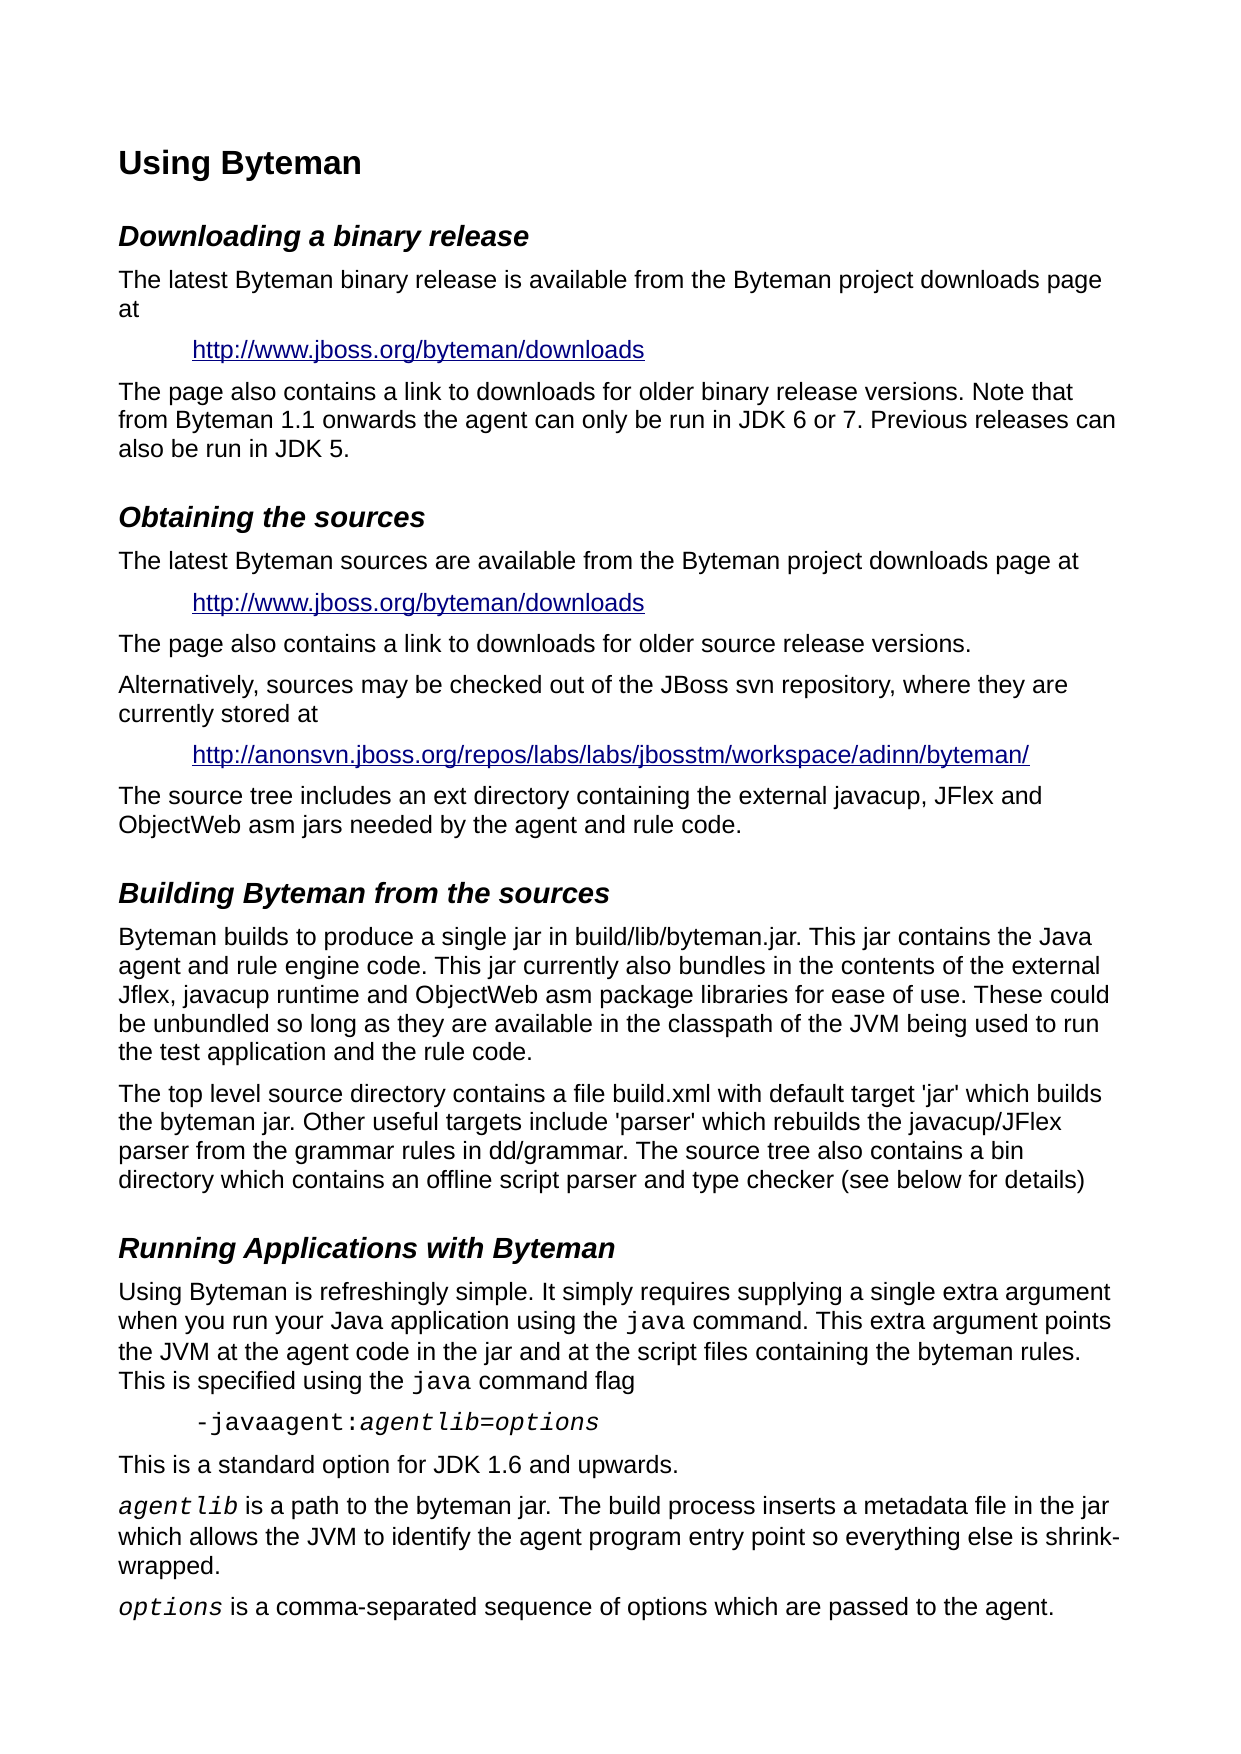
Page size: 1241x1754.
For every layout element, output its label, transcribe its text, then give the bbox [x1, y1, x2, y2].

text The latest Byteman sources are available from the Byteman project downloads page at [118, 546, 1122, 575]
text agentlib is a path to the byteman jar. The build process inserts a metadata file in the jar which allows the JVM to identify the agent program entry point so everything else is shrink-wrapped. [118, 1491, 1122, 1579]
text options is a comma-separated sequence of options which are passed to the agent. [118, 1592, 1122, 1623]
text Alternatively, sources may be checked out of the JBoss svn repository, where they are currently stored at [118, 670, 1122, 728]
text The page also contains a link to downloads for older source release versions. [118, 629, 1122, 658]
subtitle Downloading a binary release [118, 219, 1122, 253]
subtitle Using Byteman [118, 143, 1122, 182]
subtitle Obtaining the sources [118, 500, 1122, 534]
text -javaagent:agentlib=options [194, 1409, 1122, 1437]
text http://anonsvn.jboss.org/repos/labs/labs/jbosstm/workspace/adinn/byteman/ [118, 740, 1122, 769]
text The page also contains a link to downloads for older binary release versions. Note that from Byteman 1.1 onwards the agent can only be run in JDK 6 or 7. Previous releases can also be run in JDK 5. [118, 377, 1122, 463]
text The top level source directory contains a file build.xml with default target 'jar' which builds the byteman jar. Other useful targets include 'parser' which rebuilds the javacup/JFlex parser from the grammar rules in dd/grammar. The source tree also contains a bin directory which contains an offline script parser and type checker (see below for details) [118, 1079, 1122, 1194]
text The source tree includes an ext directory containing the external javacup, JFlex and ObjectWeb asm jars needed by the agent and rule code. [118, 781, 1122, 839]
text http://www.jboss.org/byteman/downloads [118, 588, 1122, 616]
text Using Byteman is refreshingly simple. It simply requires supplying a single extra argument when you run your Java application using the java command. This extra argument points the JVM at the agent code in the jar and at the script files containing the byteman rules. This is specified using the java command flag [118, 1277, 1122, 1397]
text http://www.jboss.org/byteman/downloads [118, 335, 1122, 364]
subtitle Running Applications with Byteman [118, 1231, 1122, 1265]
text Byteman builds to produce a single jar in build/lib/byteman.jar. This jar contains the Java agent and rule engine code. This jar currently also bundles in the contents of the external Jflex, javacup runtime and ObjectWeb asm package libraries for ease of use. These could be unbundled so long as they are available in the classpath of the JVM being used to run the test application and the rule code. [118, 922, 1122, 1066]
subtitle Building Byteman from the sources [118, 876, 1122, 910]
text This is a standard option for JDK 1.6 and upwards. [118, 1450, 1122, 1479]
text The latest Byteman binary release is available from the Byteman project downloads page at [118, 265, 1122, 323]
